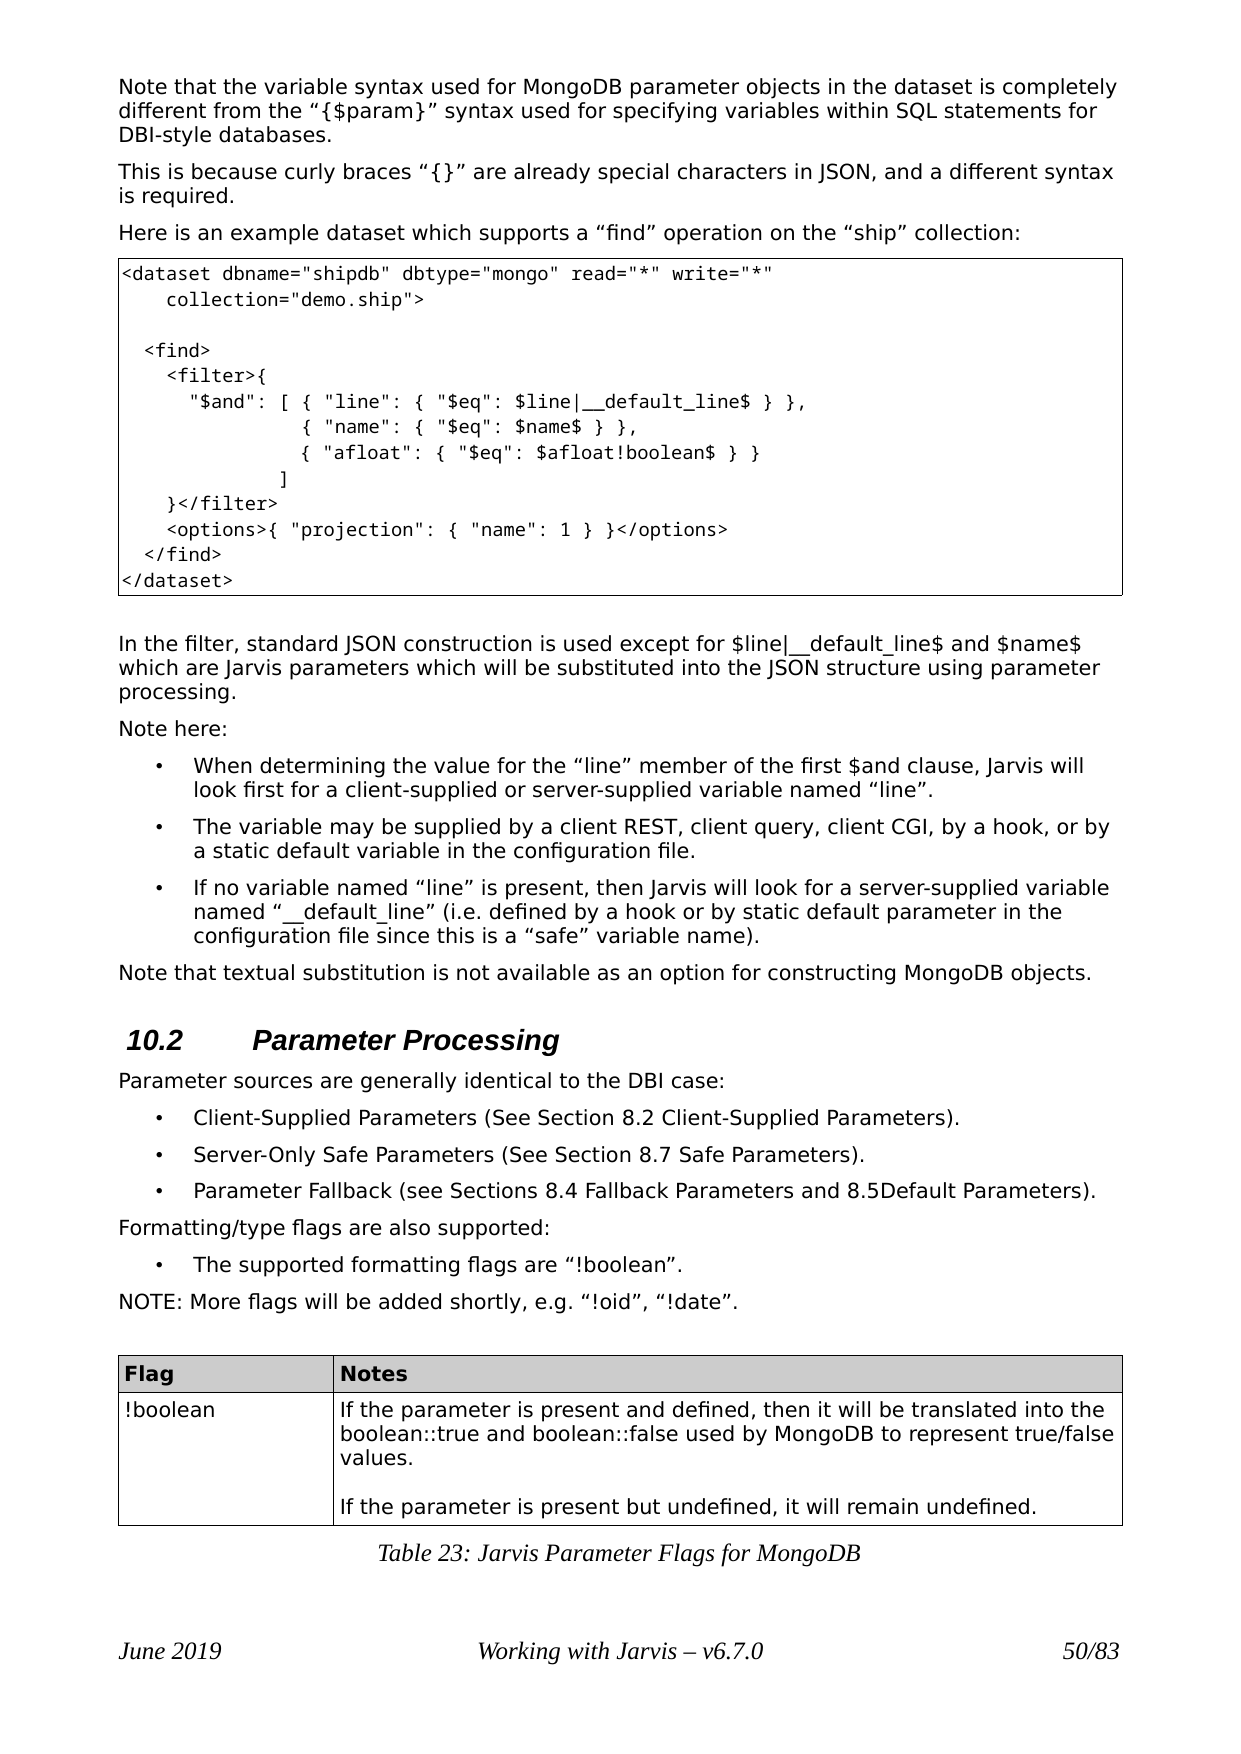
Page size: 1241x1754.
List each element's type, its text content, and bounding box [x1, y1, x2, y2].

text Note that the variable syntax used for MongoDB parameter objects in the dataset is completely different from the “{$param}” syntax used for specifying variables within SQL statements for DBI-style databases. [118, 75, 1122, 148]
text <filter>{ "$and": [ { "line": { "$eq": $line|__default_line$ } }, [119, 360, 1122, 411]
text <find> [119, 335, 1122, 360]
table_header Flag [119, 1356, 333, 1392]
list The variable may be supplied by a client REST, client query, client CGI, by a hook, or by a static default variable in the configuration file. [156, 815, 1122, 863]
text </dataset> [119, 564, 1122, 595]
text In the filter, standard JSON construction is used except for $line|__default_line$ and $name$ which are Jarvis parameters which will be substituted into the JSON structure using parameter processing. [118, 632, 1122, 705]
text Here is an example dataset which supports a “find” operation on the “ship” collection: [118, 221, 1122, 246]
subtitle Parameter Processing [118, 1023, 1122, 1057]
text Note that textual substitution is not available as an option for constructing MongoDB objects. [118, 961, 1122, 986]
text Table 23: Jarvis Parameter Flags for MongoDB [118, 1538, 1122, 1567]
text <dataset dbname="shipdb" dbtype="mongo" read="*" write="*" collection="demo.ship"> [119, 259, 1122, 312]
list If no variable named “line” is present, then Jarvis will look for a server-supplied variable named “__default_line” (i.e. defined by a hook or by static default parameter in the configuration file since this is a “safe” variable name). [156, 876, 1122, 949]
list Parameter Fallback (see Sections 8.4 Fallback Parameters and 8.5Default Parameters). [156, 1179, 1122, 1204]
text Parameter sources are generally identical to the DBI case: [118, 1069, 1122, 1093]
list Server-Only Safe Parameters (See Section 8.7 Safe Parameters). [156, 1143, 1122, 1167]
text <options>{ "projection": { "name": 1 } }</options> [119, 513, 1122, 539]
list Client-Supplied Parameters (See Section 8.2 Client-Supplied Parameters). [156, 1106, 1122, 1130]
table_header Notes [334, 1356, 1122, 1392]
list When determining the value for the “line” member of the first $and clause, Jarvis will look first for a client-supplied or server-supplied variable named “line”. [156, 754, 1122, 802]
table_cell If the parameter is present and defined, then it will be translated into the boolean::true and boolean::false used by MongoDB to represent true/false values. If the parameter is present but undefined, it will remain undefined. [334, 1393, 1122, 1525]
text ] }</filter> [119, 462, 1122, 513]
list The supported formatting flags are “!boolean”. [156, 1253, 1122, 1277]
text NOTE: More flags will be added shortly, e.g. “!oid”, “!date”. [118, 1290, 1122, 1314]
table_cell !boolean [119, 1393, 333, 1525]
text This is because curly braces “{}” are already special characters in JSON, and a different syntax is required. [118, 160, 1122, 209]
text { "afloat": { "$eq": $afloat!boolean$ } } [119, 437, 1122, 462]
text Formatting/type flags are also supported: [118, 1216, 1122, 1241]
text </find> [119, 539, 1122, 564]
text Note here: [118, 717, 1122, 741]
text { "name": { "$eq": $name$ } }, [119, 411, 1122, 437]
